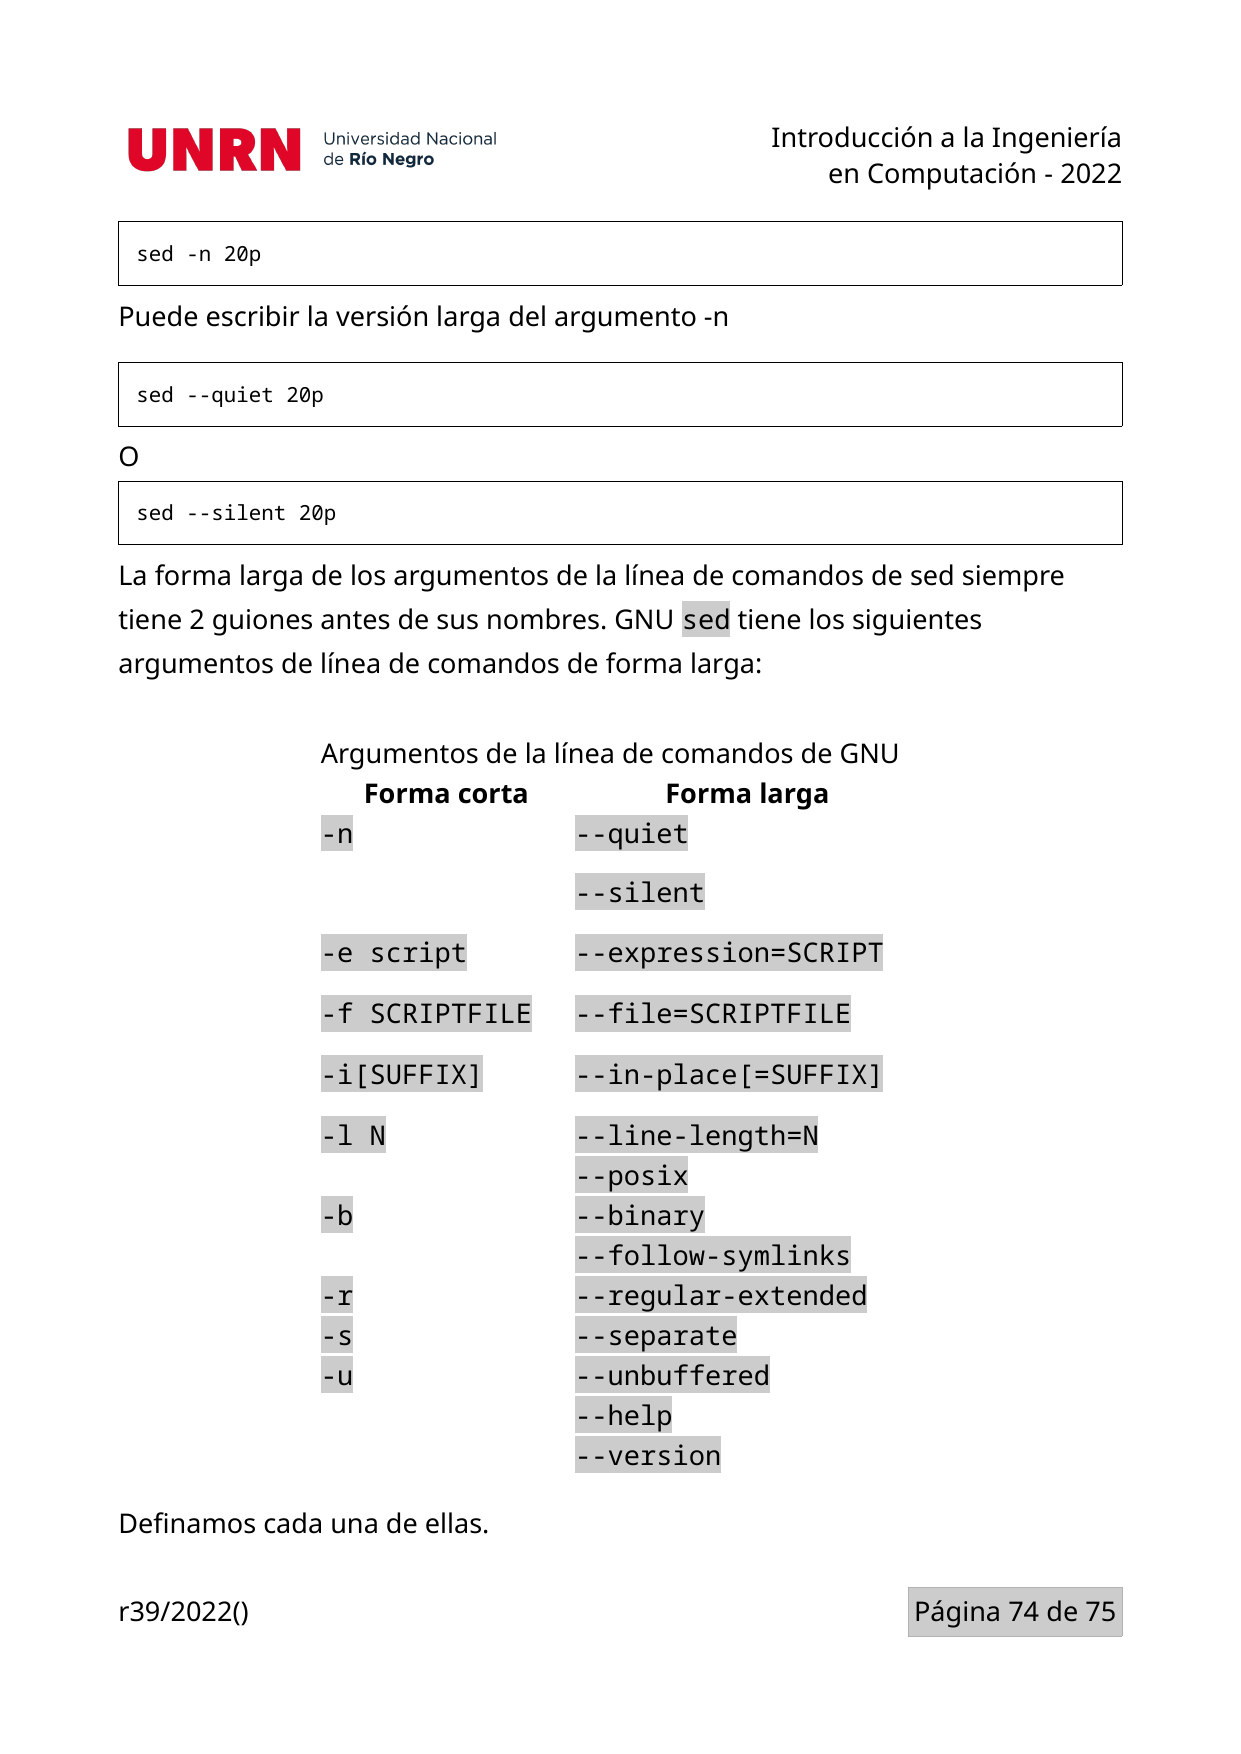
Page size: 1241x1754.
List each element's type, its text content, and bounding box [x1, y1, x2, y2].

table_cell --follow-symlinks [573, 1235, 921, 1274]
text Puede escribir la versión larga del argumento -n [118, 297, 1122, 334]
table_cell -l N [319, 1115, 573, 1154]
table_cell --separate [573, 1315, 921, 1354]
table_cell -u [319, 1355, 573, 1394]
table_cell Forma larga [573, 773, 921, 813]
table_cell --regular-extended [573, 1275, 921, 1314]
table_cell -n [319, 813, 573, 932]
table_cell -e script [319, 933, 573, 993]
table_cell -f SCRIPTFILE [319, 993, 573, 1054]
text La forma larga de los argumentos de la línea de comandos de sed siempre tiene 2 guiones antes de sus nombres. GNU sed tiene los siguientes argumentos de línea de comandos de forma larga: [118, 556, 1122, 682]
table_cell --expression=SCRIPT [573, 933, 921, 993]
table_cell [319, 1155, 573, 1194]
table_cell Forma corta [319, 773, 573, 813]
text O [118, 438, 1122, 474]
text Definamos cada una de ellas. [118, 1504, 1122, 1541]
text sed -n 20p [119, 222, 1122, 285]
table_cell --help [573, 1395, 921, 1434]
table_cell [319, 1435, 573, 1474]
table_cell --file=SCRIPTFILE [573, 993, 921, 1054]
table_cell -r [319, 1275, 573, 1314]
table_cell --posix [573, 1155, 921, 1194]
table_cell -i[SUFFIX] [319, 1054, 573, 1114]
text sed --silent 20p [119, 482, 1122, 544]
text sed --quiet 20p [119, 363, 1122, 426]
table_cell --line-length=N [573, 1115, 921, 1154]
table_cell [319, 1395, 573, 1434]
table_cell --version [573, 1435, 921, 1474]
picture [118, 118, 505, 180]
table_cell [319, 1235, 573, 1274]
table_header Argumentos de la línea de comandos de GNU [319, 733, 921, 773]
table_cell --binary [573, 1195, 921, 1234]
table_cell --in-place[=SUFFIX] [573, 1054, 921, 1114]
table_cell -s [319, 1315, 573, 1354]
table_cell --unbuffered [573, 1355, 921, 1394]
table_cell --quiet --silent [573, 813, 921, 932]
table_cell -b [319, 1195, 573, 1234]
